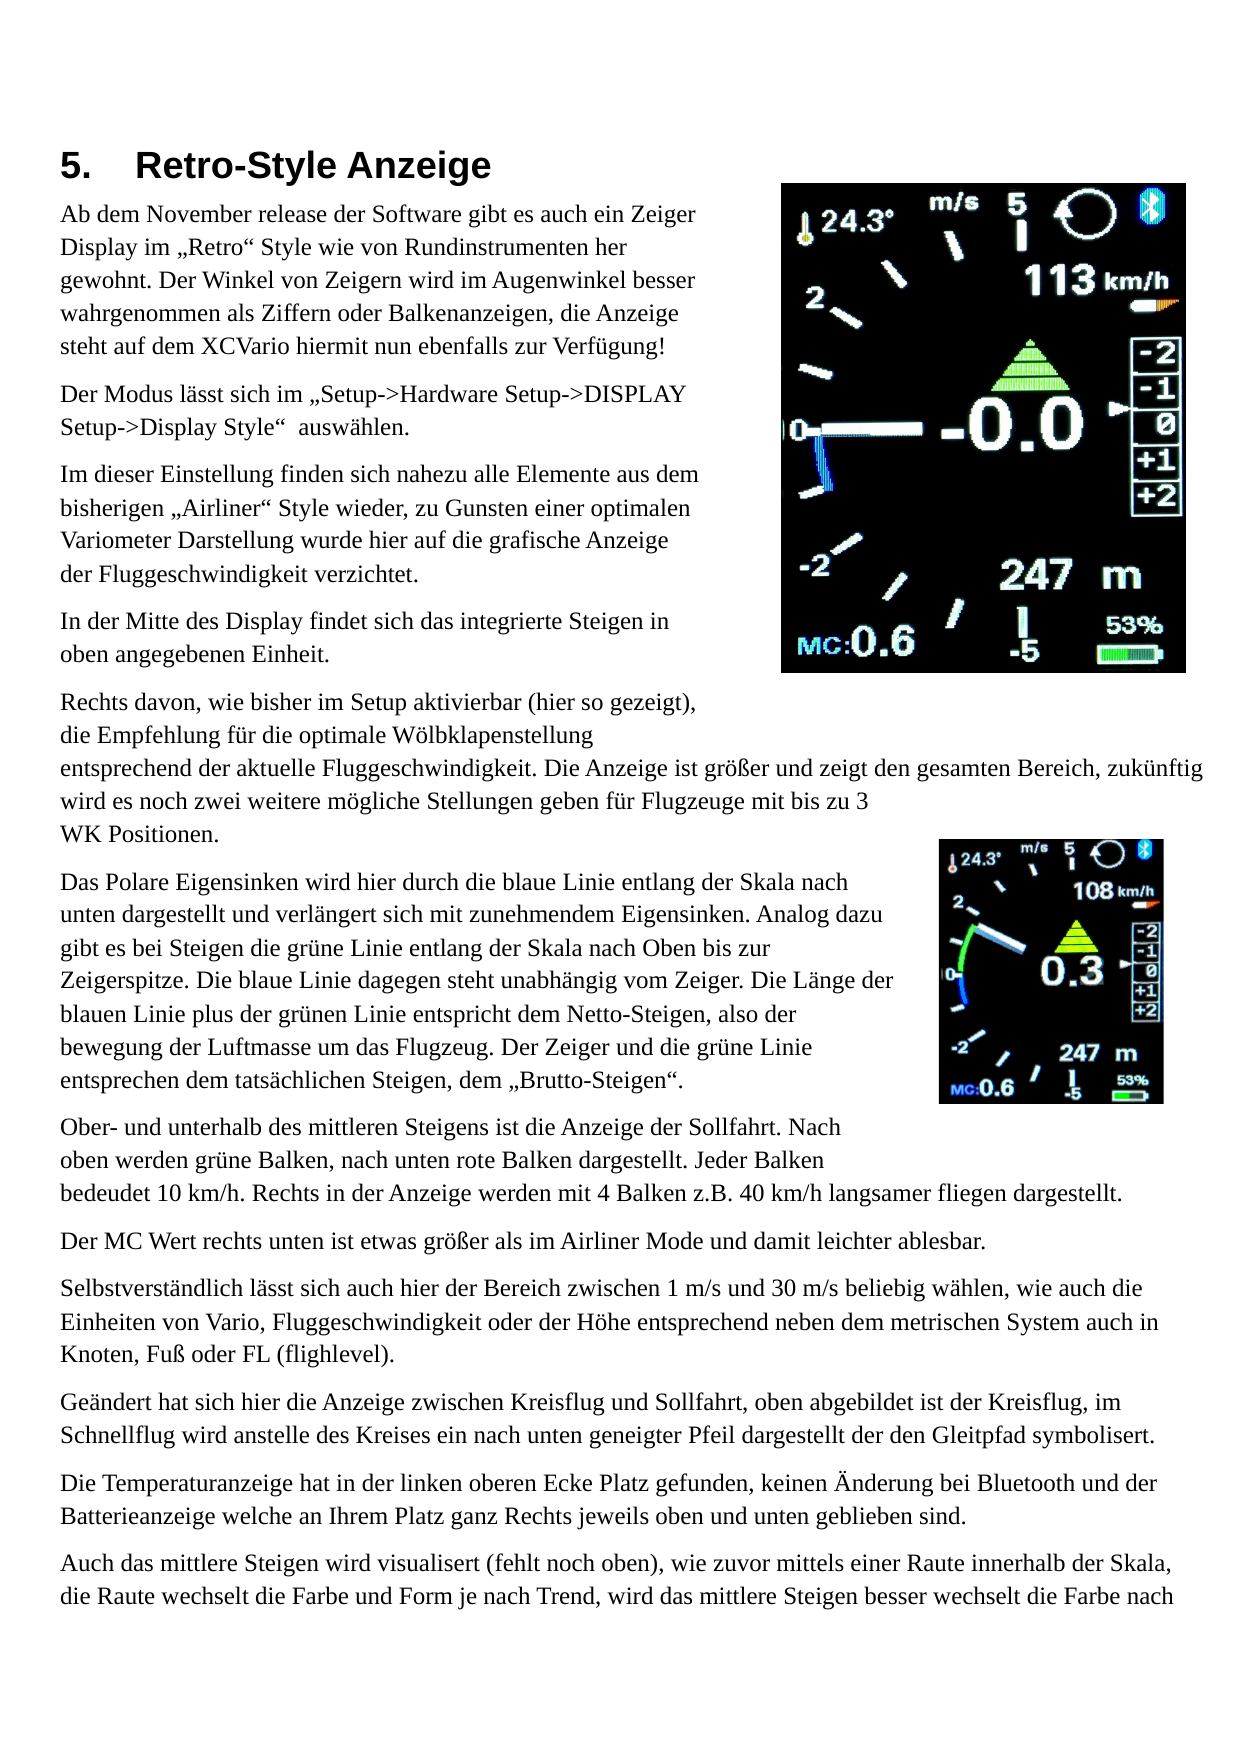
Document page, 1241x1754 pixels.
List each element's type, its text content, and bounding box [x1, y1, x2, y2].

text Das Polare Eigensinken wird hier durch die blaue Linie entlang der Skala nach unten dargestellt und verlängert sich mit zunehmendem Eigensinken. Analog dazu gibt es bei Steigen die grüne Linie entlang der Skala nach Oben bis zur Zeigerspitze. Die blaue Linie dagegen steht unabhängig vom Zeiger. Die Länge der blauen Linie plus der grünen Linie entspricht dem Netto-Steigen, also der bewegung der Luftmasse um das Flugzeug. Der Zeiger und die grüne Linie entsprechen dem tatsächlichen Steigen, dem „Brutto-Steigen“. [60, 867, 938, 1093]
text Der Modus lässt sich im „Setup->Hardware Setup->DISPLAY Setup->Display Style“ auswählen. [60, 379, 781, 441]
text Der MC Wert rechts unten ist etwas größer als im Airliner Mode und damit leichter ablesbar. [60, 1226, 1207, 1255]
subtitle Retro-Style Anzeige [60, 143, 1207, 187]
text In der Mitte des Display findet sich das integrierte Steigen in oben angegebenen Einheit. [60, 606, 781, 668]
picture [781, 183, 1186, 673]
text Die Temperaturanzeige hat in der linken oberen Ecke Platz gefunden, keinen Änderung bei Bluetooth und der Batterieanzeige welche an Ihrem Platz ganz Rechts jeweils oben und unten geblieben sind. [60, 1468, 1207, 1529]
picture [938, 839, 1164, 1104]
text Ab dem November release der Software gibt es auch ein Zeiger Display im „Retro“ Style wie von Rundinstrumenten her gewohnt. Der Winkel von Zeigern wird im Augenwinkel besser wahrgenommen als Ziffern oder Balkenanzeigen, die Anzeige steht auf dem XCVario hiermit nun ebenfalls zur Verfügung! [60, 199, 781, 360]
text Auch das mittlere Steigen wird visualisert (fehlt noch oben), wie zuvor mittels einer Raute innerhalb der Skala, die Raute wechselt die Farbe und Form je nach Trend, wird das mittlere Steigen besser wechselt die Farbe nach [60, 1548, 1207, 1610]
text Rechts davon, wie bisher im Setup aktivierbar (hier so gezeigt), die Empfehlung für die optimale Wölbklapenstellung entsprechend der aktuelle Fluggeschwindigkeit. Die Anzeige ist größer und zeigt den gesamten Bereich, zukünftig wird es noch zwei weitere mögliche Stellungen geben für Flugzeuge mit bis zu 3 WK Positionen. [60, 687, 1207, 848]
text Im dieser Einstellung finden sich nahezu alle Elemente aus dem bisherigen „Airliner“ Style wieder, zu Gunsten einer optimalen Variometer Darstellung wurde hier auf die grafische Anzeige der Fluggeschwindigkeit verzichtet. [60, 459, 781, 587]
text Geändert hat sich hier die Anzeige zwischen Kreisflug und Sollfahrt, oben abgebildet ist der Kreisflug, im Schnellflug wird anstelle des Kreises ein nach unten geneigter Pfeil dargestellt der den Gleitpfad symbolisert. [60, 1387, 1207, 1449]
text Ober- und unterhalb des mittleren Steigens ist die Anzeige der Sollfahrt. Nach oben werden grüne Balken, nach unten rote Balken dargestellt. Jeder Balken bedeudet 10 km/h. Rechts in der Anzeige werden mit 4 Balken z.B. 40 km/h langsamer fliegen dargestellt. [60, 1112, 1207, 1207]
text Selbstverständlich lässt sich auch hier der Bereich zwischen 1 m/s und 30 m/s beliebig wählen, wie auch die Einheiten von Vario, Fluggeschwindigkeit oder der Höhe entsprechend neben dem metrischen System auch in Knoten, Fuß oder FL (flighlevel). [60, 1273, 1207, 1368]
